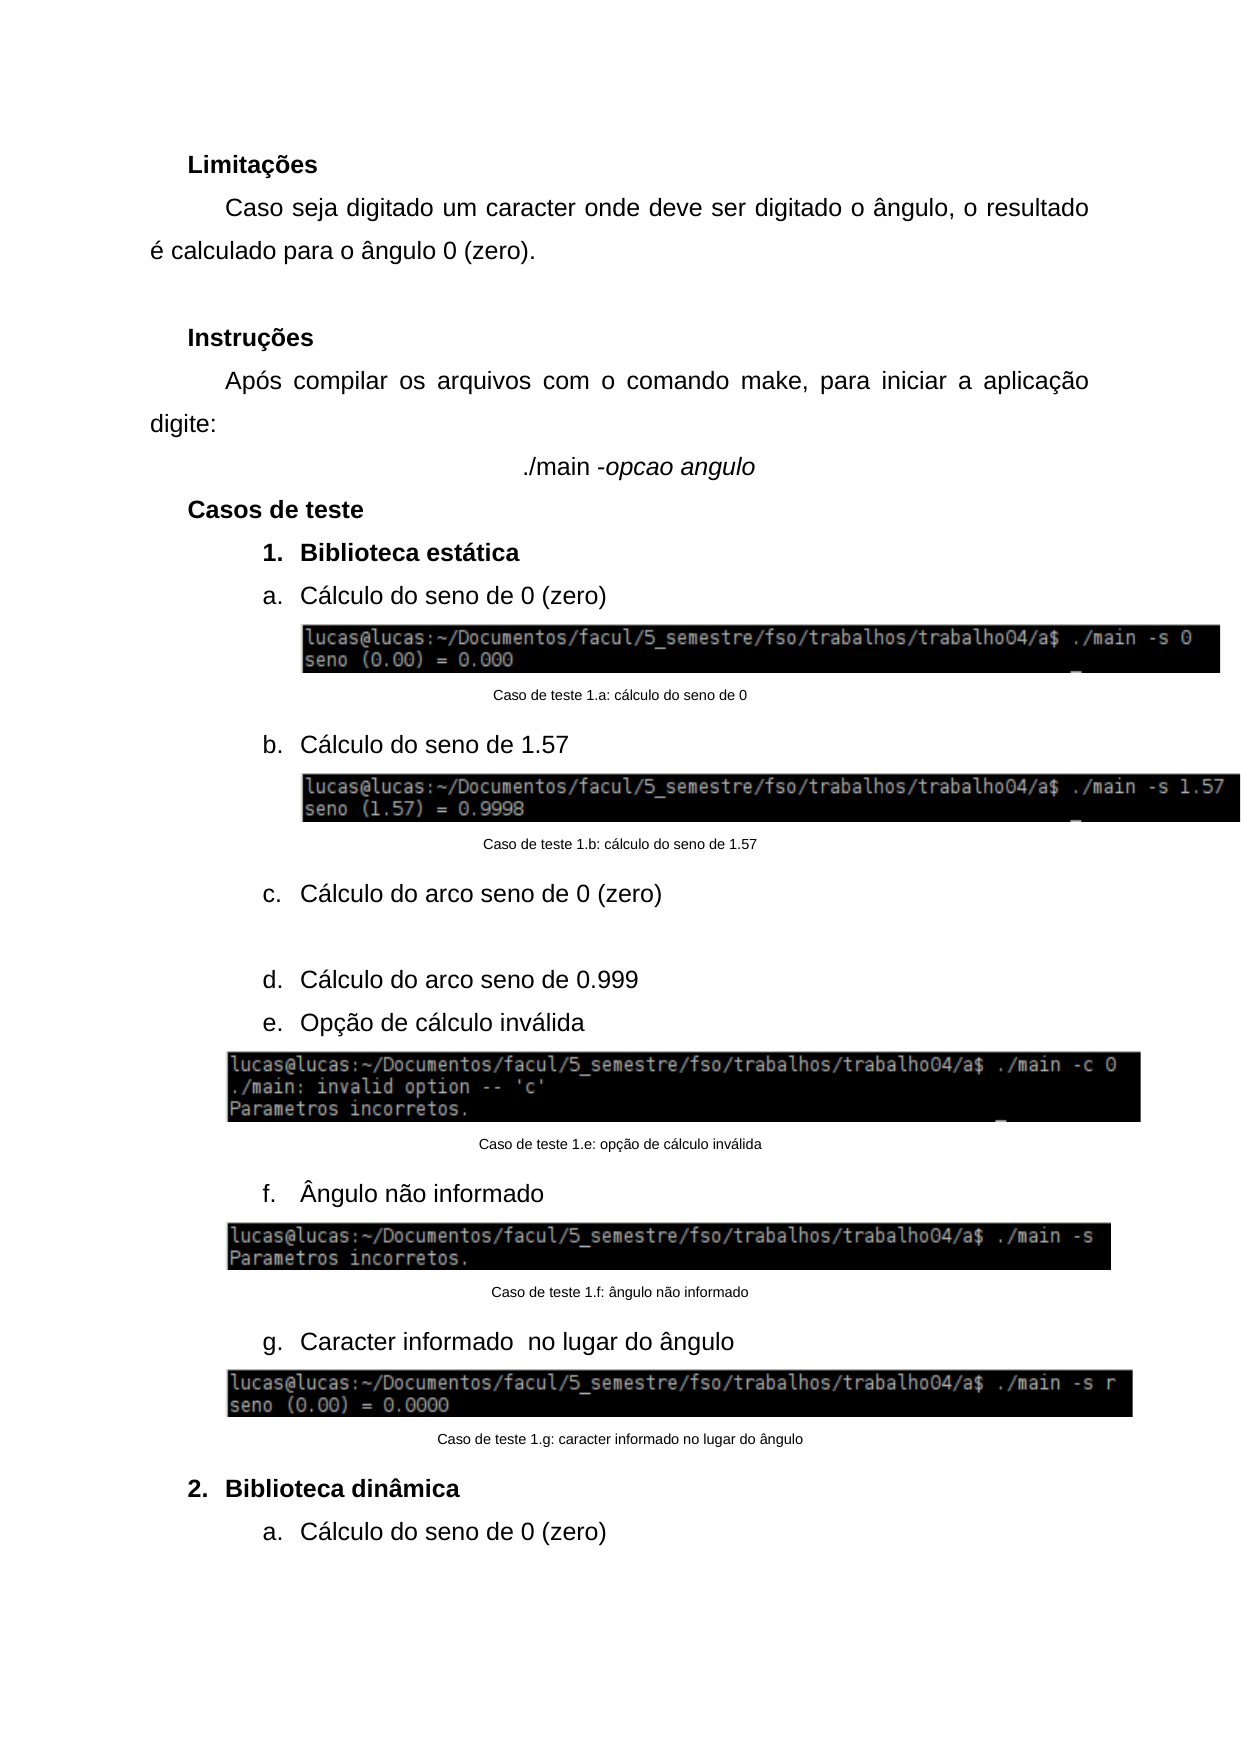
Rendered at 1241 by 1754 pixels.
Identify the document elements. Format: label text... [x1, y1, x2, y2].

subtitle Instruções [187, 322, 1090, 351]
list Biblioteca dinâmica [187, 1474, 1090, 1503]
list Cálculo do arco seno de 0.999 [262, 965, 1090, 994]
text Caso de teste 1.g: caracter informado no lugar do ângulo [150, 1431, 1090, 1460]
text Casos de teste [187, 495, 1090, 524]
list Cálculo do arco seno de 0 (zero) [262, 879, 1090, 908]
picture [225, 1222, 1111, 1270]
list Opção de cálculo inválida [262, 1008, 1090, 1037]
list Caracter informado no lugar do ângulo [262, 1327, 1090, 1355]
text Caso de teste 1.e: opção de cálculo inválida [150, 1136, 1090, 1165]
picture [300, 624, 1221, 673]
subtitle Limitações [187, 150, 1090, 179]
text ./main -opcao angulo [187, 452, 1090, 481]
picture [225, 1369, 1133, 1417]
picture [225, 1051, 1141, 1122]
text Caso de teste 1.f: ângulo não informado [150, 1283, 1090, 1312]
text Após compilar os arquivos com o comando make, para iniciar a aplicação digite: [150, 366, 1090, 437]
picture [300, 773, 1241, 822]
list Biblioteca estática [225, 538, 1090, 567]
list Cálculo do seno de 0 (zero) [262, 1517, 1090, 1546]
list Ângulo não informado [262, 1179, 1090, 1208]
text Caso de teste 1.a: cálculo do seno de 0 [150, 687, 1090, 716]
text Caso seja digitado um caracter onde deve ser digitado o ângulo, o resultado é calculado para o ângulo 0 (zero). [150, 193, 1090, 265]
list Cálculo do seno de 1.57 [262, 730, 1090, 759]
text Caso de teste 1.b: cálculo do seno de 1.57 [150, 836, 1090, 864]
list Cálculo do seno de 0 (zero) [262, 581, 1090, 610]
